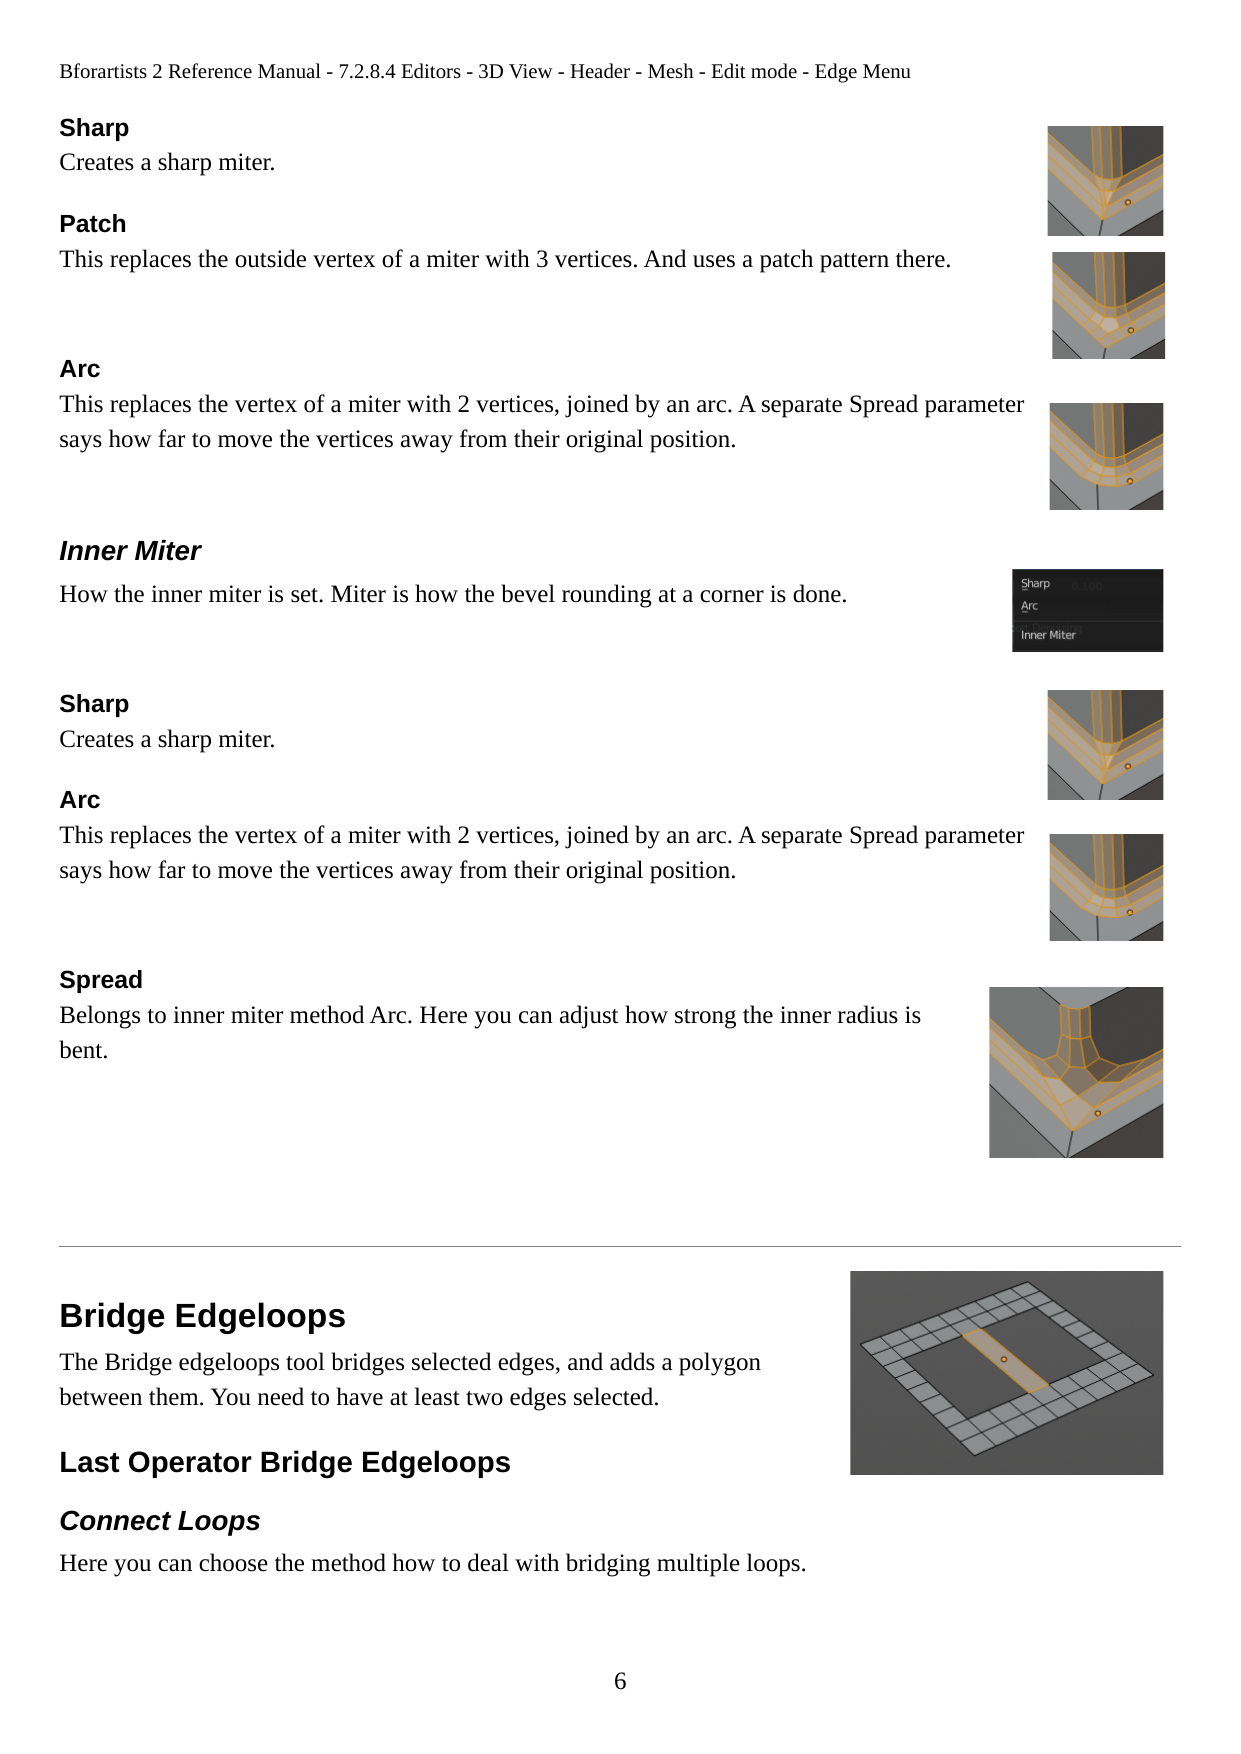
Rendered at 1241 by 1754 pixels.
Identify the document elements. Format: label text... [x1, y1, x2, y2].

picture [1049, 403, 1164, 510]
text Here you can choose the method how to deal with bridging multiple loops. [59, 1548, 1181, 1577]
picture [1052, 252, 1166, 359]
text This replaces the vertex of a miter with 2 vertices, joined by an arc. A separate Spread parameter says how far to move the vertices away from their original position. [59, 820, 1181, 884]
subtitle Connect Loops [59, 1504, 1181, 1536]
picture [989, 987, 1164, 1158]
picture [1047, 690, 1164, 800]
picture [850, 1271, 1164, 1475]
picture [1049, 834, 1164, 941]
subtitle Last Operator Bridge Edgeloops [59, 1445, 1181, 1479]
text This replaces the vertex of a miter with 2 vertices, joined by an arc. A separate Spread parameter says how far to move the vertices away from their original position. [59, 389, 1181, 452]
subtitle [1164, 1296, 1181, 1335]
text How the inner miter is set. Miter is how the bevel rounding at a corner is done. [59, 579, 1012, 607]
text This replaces the outside vertex of a miter with 3 vertices. And uses a patch pattern there. [59, 244, 1181, 272]
subtitle Bridge Edgeloops [59, 1296, 850, 1335]
subtitle Sharp [59, 113, 1181, 141]
text [1164, 147, 1181, 176]
text [1164, 724, 1181, 753]
picture [1012, 569, 1164, 652]
subtitle Arc [59, 786, 1181, 814]
subtitle Arc [59, 354, 1181, 383]
subtitle Spread [59, 966, 1181, 994]
subtitle Sharp [59, 689, 1181, 718]
text Belongs to inner miter method Arc. Here you can adjust how strong the inner radius is bent. [59, 1000, 989, 1063]
subtitle Patch [59, 209, 1181, 237]
text Creates a sharp miter. [59, 147, 1047, 176]
subtitle Inner Miter [59, 534, 1181, 566]
text The Bridge edgeloops tool bridges selected edges, and adds a polygon between them. You need to have at least two edges selected. [59, 1347, 850, 1410]
text Creates a sharp miter. [59, 724, 1047, 753]
picture [1047, 126, 1164, 236]
